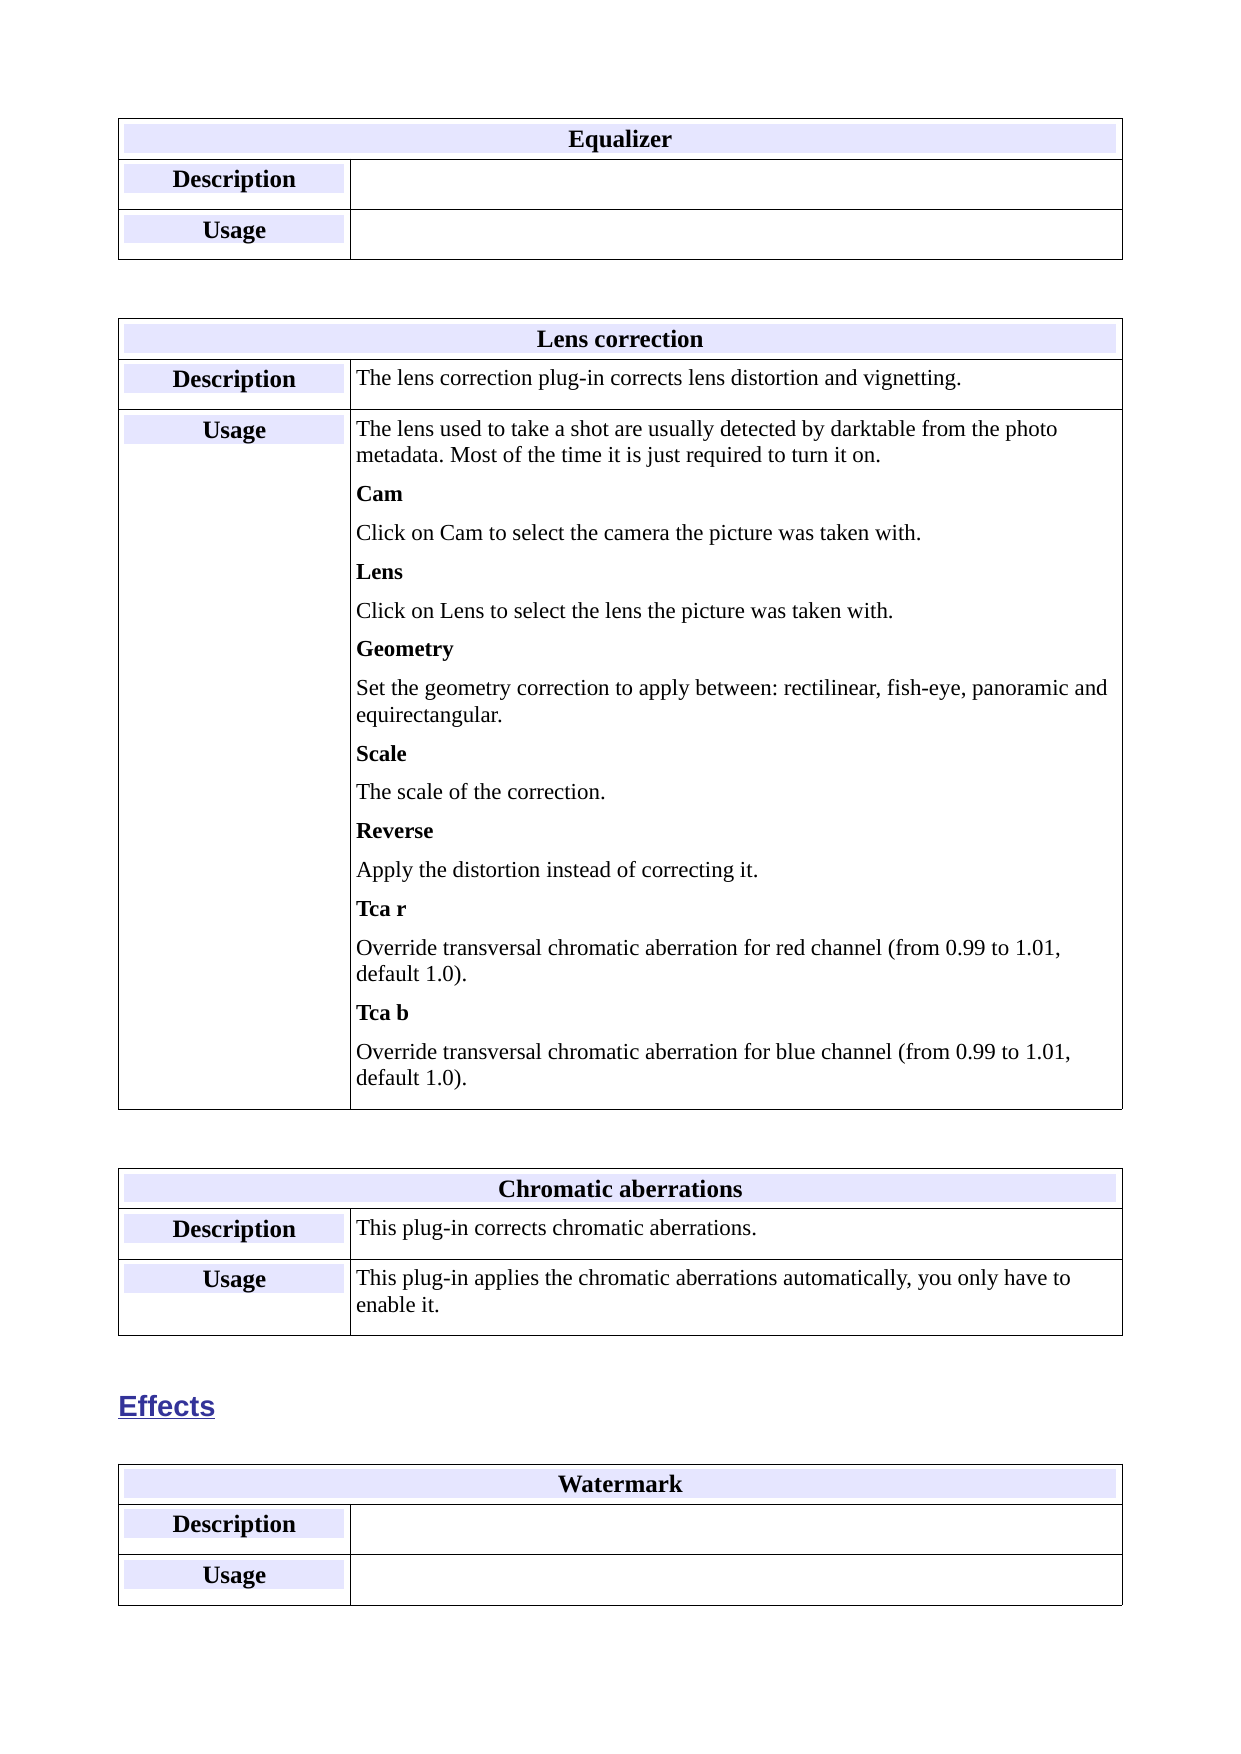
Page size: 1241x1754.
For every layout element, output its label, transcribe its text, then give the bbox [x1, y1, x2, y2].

table_header Watermark [119, 1465, 1122, 1504]
table_cell This plug-in applies the chromatic aberrations automatically, you only have to enable it. [351, 1260, 1122, 1335]
table_header Equalizer [119, 119, 1122, 158]
subtitle Effects [118, 1389, 1122, 1422]
table_cell Usage [119, 410, 350, 1109]
table_cell Usage [119, 1555, 350, 1604]
table_cell Description [119, 1209, 350, 1259]
table_cell The lens correction plug-in corrects lens distortion and vignetting. [351, 360, 1122, 409]
table_cell Usage [119, 210, 350, 259]
table_cell [351, 1555, 1122, 1604]
table_cell Description [119, 360, 350, 409]
table_cell [351, 210, 1122, 259]
table_cell This plug-in corrects chromatic aberrations. [351, 1209, 1122, 1259]
table_header Lens correction [119, 319, 1122, 359]
table_cell Usage [119, 1260, 350, 1335]
table_cell Description [119, 160, 350, 209]
table_cell [351, 160, 1122, 209]
table_header Chromatic aberrations [119, 1169, 1122, 1208]
table_cell Description [119, 1505, 350, 1554]
table_cell The lens used to take a shot are usually detected by darktable from the photo metadata. Most of the time it is just required to turn it on. Cam Click on Cam to select the camera the picture was taken with. Lens Click on Lens to select the lens the picture was taken with. Geometry Set the geometry correction to apply between: rectilinear, fish-eye, panoramic and equirectangular. Scale The scale of the correction. Reverse Apply the distortion instead of correcting it. Tca r Override transversal chromatic aberration for red channel (from 0.99 to 1.01, default 1.0). Tca b Override transversal chromatic aberration for blue channel (from 0.99 to 1.01, default 1.0). [351, 410, 1122, 1109]
table_cell [351, 1505, 1122, 1554]
